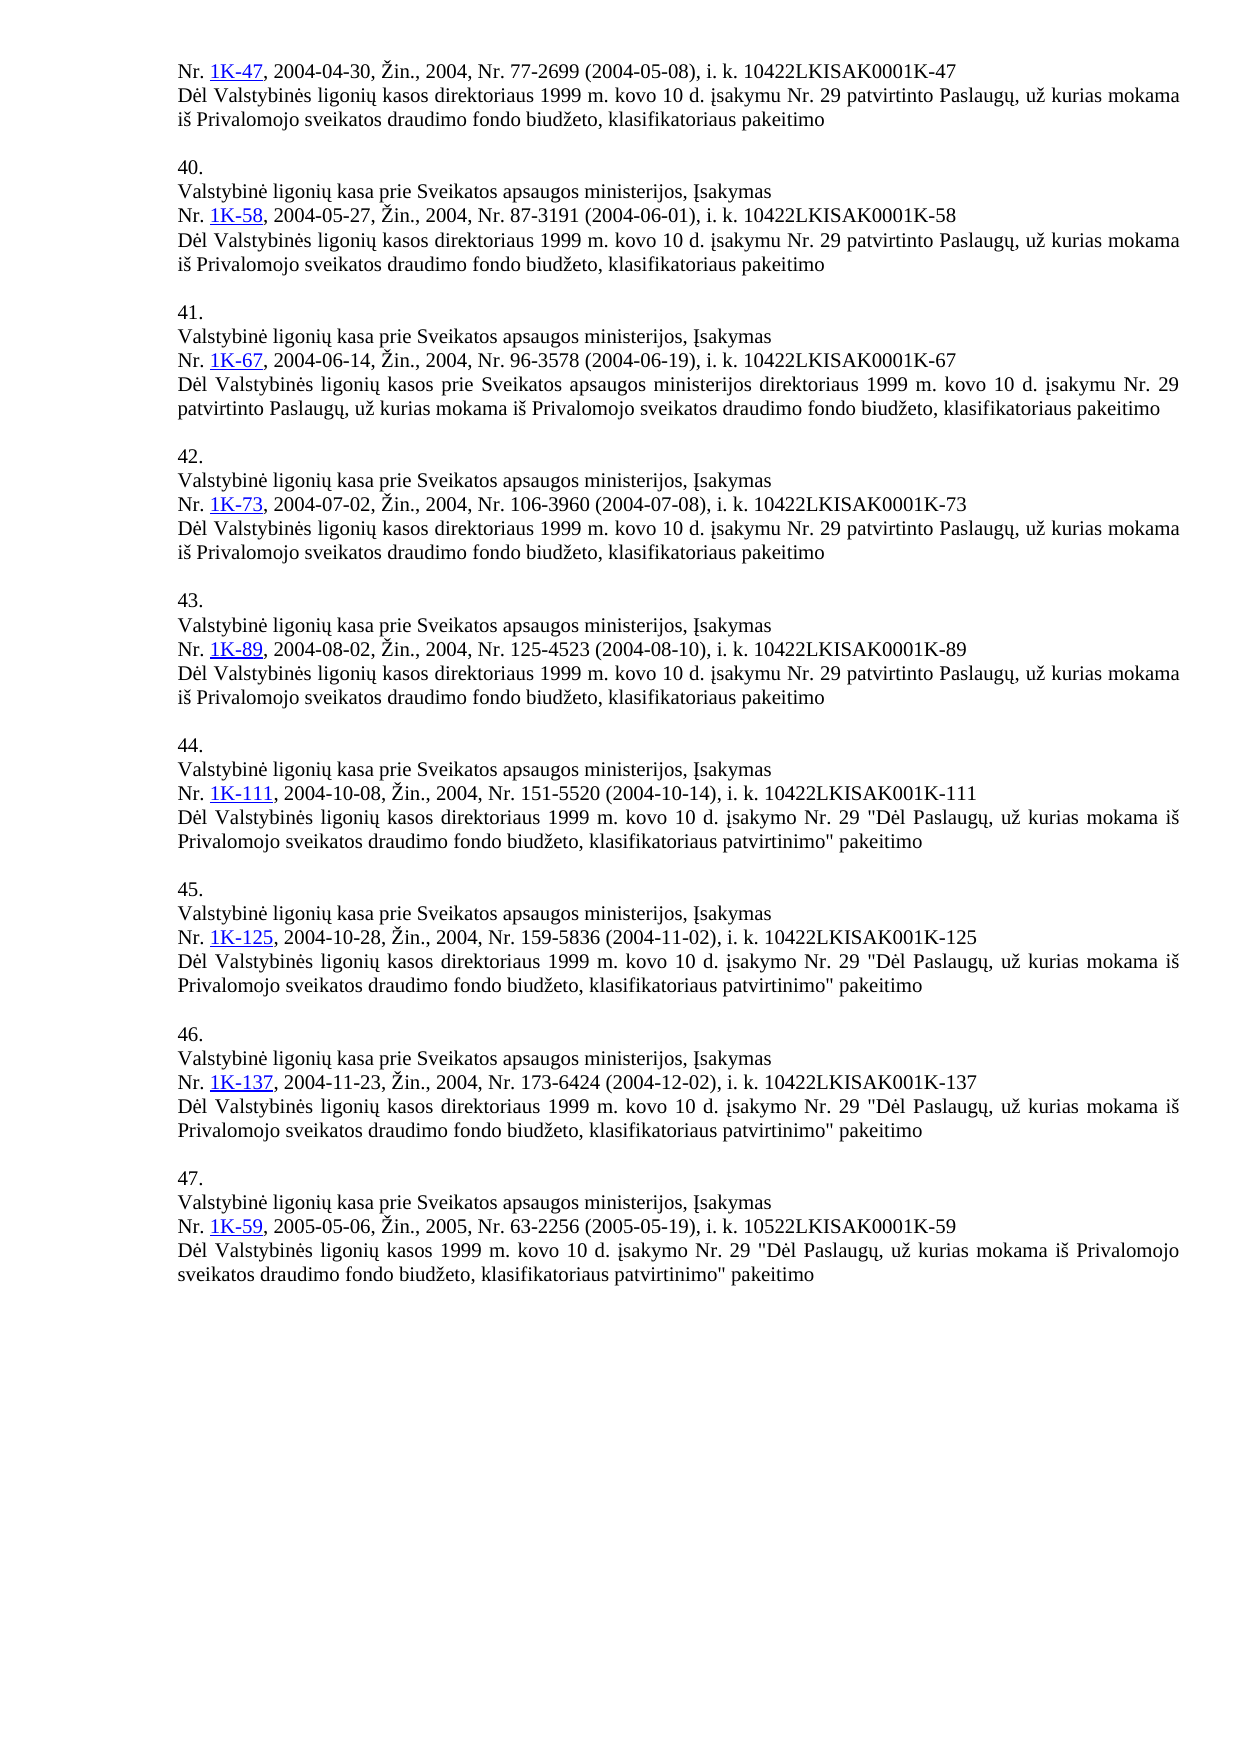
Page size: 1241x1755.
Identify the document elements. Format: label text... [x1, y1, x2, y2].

text 47. [177, 1166, 1181, 1190]
text 46. [177, 1022, 1181, 1046]
text Nr. 1K-125, 2004-10-28, Žin., 2004, Nr. 159-5836 (2004-11-02), i. k. 10422LKISAK001K-125 [177, 925, 1181, 949]
text Dėl Valstybinės ligonių kasos direktoriaus 1999 m. kovo 10 d. įsakymu Nr. 29 patvirtinto Paslaugų, už kurias mokama iš Privalomojo sveikatos draudimo fondo biudžeto, klasifikatoriaus pakeitimo [177, 516, 1181, 564]
text Dėl Valstybinės ligonių kasos direktoriaus 1999 m. kovo 10 d. įsakymu Nr. 29 patvirtinto Paslaugų, už kurias mokama iš Privalomojo sveikatos draudimo fondo biudžeto, klasifikatoriaus pakeitimo [177, 227, 1181, 276]
text Nr. 1K-73, 2004-07-02, Žin., 2004, Nr. 106-3960 (2004-07-08), i. k. 10422LKISAK0001K-73 [177, 492, 1181, 516]
text Dėl Valstybinės ligonių kasos direktoriaus 1999 m. kovo 10 d. įsakymu Nr. 29 patvirtinto Paslaugų, už kurias mokama iš Privalomojo sveikatos draudimo fondo biudžeto, klasifikatoriaus pakeitimo [177, 661, 1181, 709]
text Nr. 1K-67, 2004-06-14, Žin., 2004, Nr. 96-3578 (2004-06-19), i. k. 10422LKISAK0001K-67 [177, 348, 1181, 372]
text Valstybinė ligonių kasa prie Sveikatos apsaugos ministerijos, Įsakymas [177, 901, 1181, 925]
text Valstybinė ligonių kasa prie Sveikatos apsaugos ministerijos, Įsakymas [177, 1190, 1181, 1214]
text 40. [177, 155, 1181, 179]
text 44. [177, 733, 1181, 757]
text Valstybinė ligonių kasa prie Sveikatos apsaugos ministerijos, Įsakymas [177, 179, 1181, 203]
text Nr. 1K-47, 2004-04-30, Žin., 2004, Nr. 77-2699 (2004-05-08), i. k. 10422LKISAK0001K-47 [177, 59, 1181, 83]
text Valstybinė ligonių kasa prie Sveikatos apsaugos ministerijos, Įsakymas [177, 1046, 1181, 1070]
text Nr. 1K-137, 2004-11-23, Žin., 2004, Nr. 173-6424 (2004-12-02), i. k. 10422LKISAK001K-137 [177, 1070, 1181, 1094]
text 42. [177, 444, 1181, 468]
text Nr. 1K-111, 2004-10-08, Žin., 2004, Nr. 151-5520 (2004-10-14), i. k. 10422LKISAK001K-111 [177, 781, 1181, 805]
text Dėl Valstybinės ligonių kasos 1999 m. kovo 10 d. įsakymo Nr. 29 "Dėl Paslaugų, už kurias mokama iš Privalomojo sveikatos draudimo fondo biudžeto, klasifikatoriaus patvirtinimo" pakeitimo [177, 1238, 1181, 1286]
text Valstybinė ligonių kasa prie Sveikatos apsaugos ministerijos, Įsakymas [177, 468, 1181, 492]
text Dėl Valstybinės ligonių kasos prie Sveikatos apsaugos ministerijos direktoriaus 1999 m. kovo 10 d. įsakymu Nr. 29 patvirtinto Paslaugų, už kurias mokama iš Privalomojo sveikatos draudimo fondo biudžeto, klasifikatoriaus pakeitimo [177, 372, 1181, 420]
text Dėl Valstybinės ligonių kasos direktoriaus 1999 m. kovo 10 d. įsakymo Nr. 29 "Dėl Paslaugų, už kurias mokama iš Privalomojo sveikatos draudimo fondo biudžeto, klasifikatoriaus patvirtinimo" pakeitimo [177, 805, 1181, 853]
text Nr. 1K-58, 2004-05-27, Žin., 2004, Nr. 87-3191 (2004-06-01), i. k. 10422LKISAK0001K-58 [177, 203, 1181, 227]
text 45. [177, 877, 1181, 901]
text Valstybinė ligonių kasa prie Sveikatos apsaugos ministerijos, Įsakymas [177, 757, 1181, 781]
text Nr. 1K-59, 2005-05-06, Žin., 2005, Nr. 63-2256 (2005-05-19), i. k. 10522LKISAK0001K-59 [177, 1214, 1181, 1238]
text 43. [177, 588, 1181, 612]
text 41. [177, 300, 1181, 324]
text Nr. 1K-89, 2004-08-02, Žin., 2004, Nr. 125-4523 (2004-08-10), i. k. 10422LKISAK0001K-89 [177, 637, 1181, 661]
text Valstybinė ligonių kasa prie Sveikatos apsaugos ministerijos, Įsakymas [177, 612, 1181, 637]
text Dėl Valstybinės ligonių kasos direktoriaus 1999 m. kovo 10 d. įsakymo Nr. 29 "Dėl Paslaugų, už kurias mokama iš Privalomojo sveikatos draudimo fondo biudžeto, klasifikatoriaus patvirtinimo" pakeitimo [177, 1094, 1181, 1142]
text Dėl Valstybinės ligonių kasos direktoriaus 1999 m. kovo 10 d. įsakymo Nr. 29 "Dėl Paslaugų, už kurias mokama iš Privalomojo sveikatos draudimo fondo biudžeto, klasifikatoriaus patvirtinimo" pakeitimo [177, 949, 1181, 997]
text Dėl Valstybinės ligonių kasos direktoriaus 1999 m. kovo 10 d. įsakymu Nr. 29 patvirtinto Paslaugų, už kurias mokama iš Privalomojo sveikatos draudimo fondo biudžeto, klasifikatoriaus pakeitimo [177, 83, 1181, 131]
text Valstybinė ligonių kasa prie Sveikatos apsaugos ministerijos, Įsakymas [177, 324, 1181, 348]
